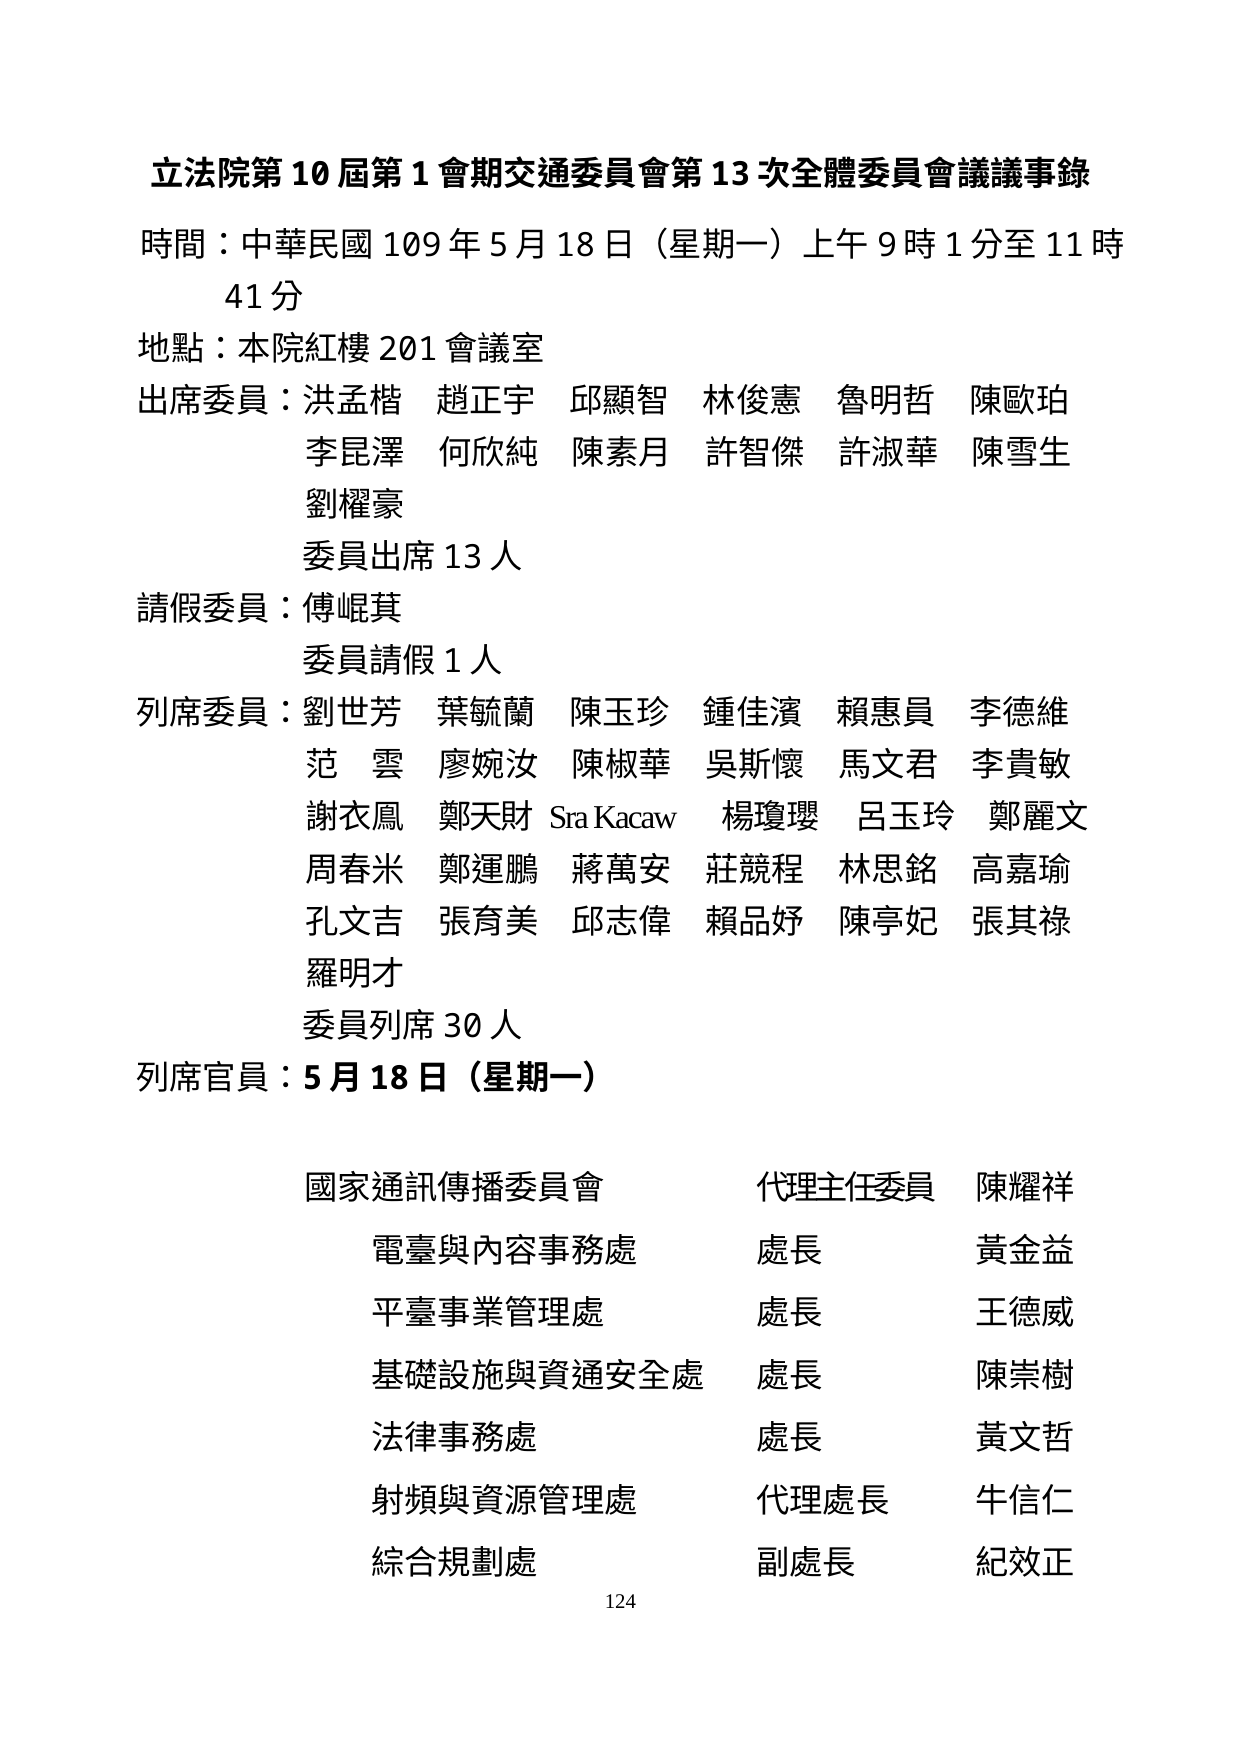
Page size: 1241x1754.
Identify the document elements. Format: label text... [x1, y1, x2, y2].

text 委員請假1人 [136, 631, 1104, 683]
table_cell 陳崇樹 [951, 1331, 1098, 1393]
text 時間：中華民國109年5月18日（星期一）上午9時1分至11時41分 [140, 214, 1125, 318]
table_cell 副處長 [744, 1519, 951, 1581]
table_cell 處長 [744, 1269, 951, 1331]
table_cell 處長 [744, 1394, 951, 1456]
table_cell 法律事務處 [301, 1394, 744, 1456]
table_cell 處長 [744, 1206, 951, 1268]
table_cell 紀效正 [951, 1519, 1098, 1581]
table_cell 電臺與內容事務處 [301, 1206, 744, 1268]
table_header 國家通訊傳播委員會 [301, 1144, 744, 1206]
text 地點：本院紅樓201會議室 [138, 318, 1104, 371]
text 請假委員：傅崐萁 [136, 579, 1104, 631]
text 委員出席13人 [136, 527, 1104, 579]
text 委員列席30人 [136, 996, 1104, 1048]
table_cell 處長 [744, 1331, 951, 1393]
table_header 陳耀祥 [951, 1144, 1098, 1206]
table_cell 牛信仁 [951, 1456, 1098, 1518]
table_cell 代理處長 [744, 1456, 951, 1518]
text 立法院第10屆第1會期交通委員會第13次全體委員會議議事錄 [136, 143, 1104, 196]
table_cell 平臺事業管理處 [301, 1269, 744, 1331]
table_header 代理主任委員 [744, 1144, 951, 1206]
table_cell 黃文哲 [951, 1394, 1098, 1456]
table_cell 射頻與資源管理處 [301, 1456, 744, 1518]
table_cell 綜合規劃處 [301, 1519, 744, 1581]
table_cell 王德威 [951, 1269, 1098, 1331]
table_cell 黃金益 [951, 1206, 1098, 1268]
table_cell 基礎設施與資通安全處 [301, 1331, 744, 1393]
text 列席委員：劉世芳 葉毓蘭 陳玉珍 鍾佳濱 賴惠員 李德維 范 雲 廖婉汝 陳椒華 吳斯懷 馬文君 李貴敏 謝衣鳯 鄭天財 Sra Kacaw 楊瓊瓔 呂玉玲 鄭麗文 周春米 鄭運鵬 蔣萬安 莊競程 林思銘 高嘉瑜 孔文吉 張育美 邱志偉 賴品妤 陳亭妃 張其祿 羅明才 [136, 683, 1104, 996]
text 列席官員：5月18日（星期一） [136, 1048, 1104, 1100]
text 出席委員：洪孟楷 趙正宇 邱顯智 林俊憲 魯明哲 陳歐珀 李昆澤 何欣純 陳素月 許智傑 許淑華 陳雪生 劉櫂豪 [136, 371, 1104, 527]
